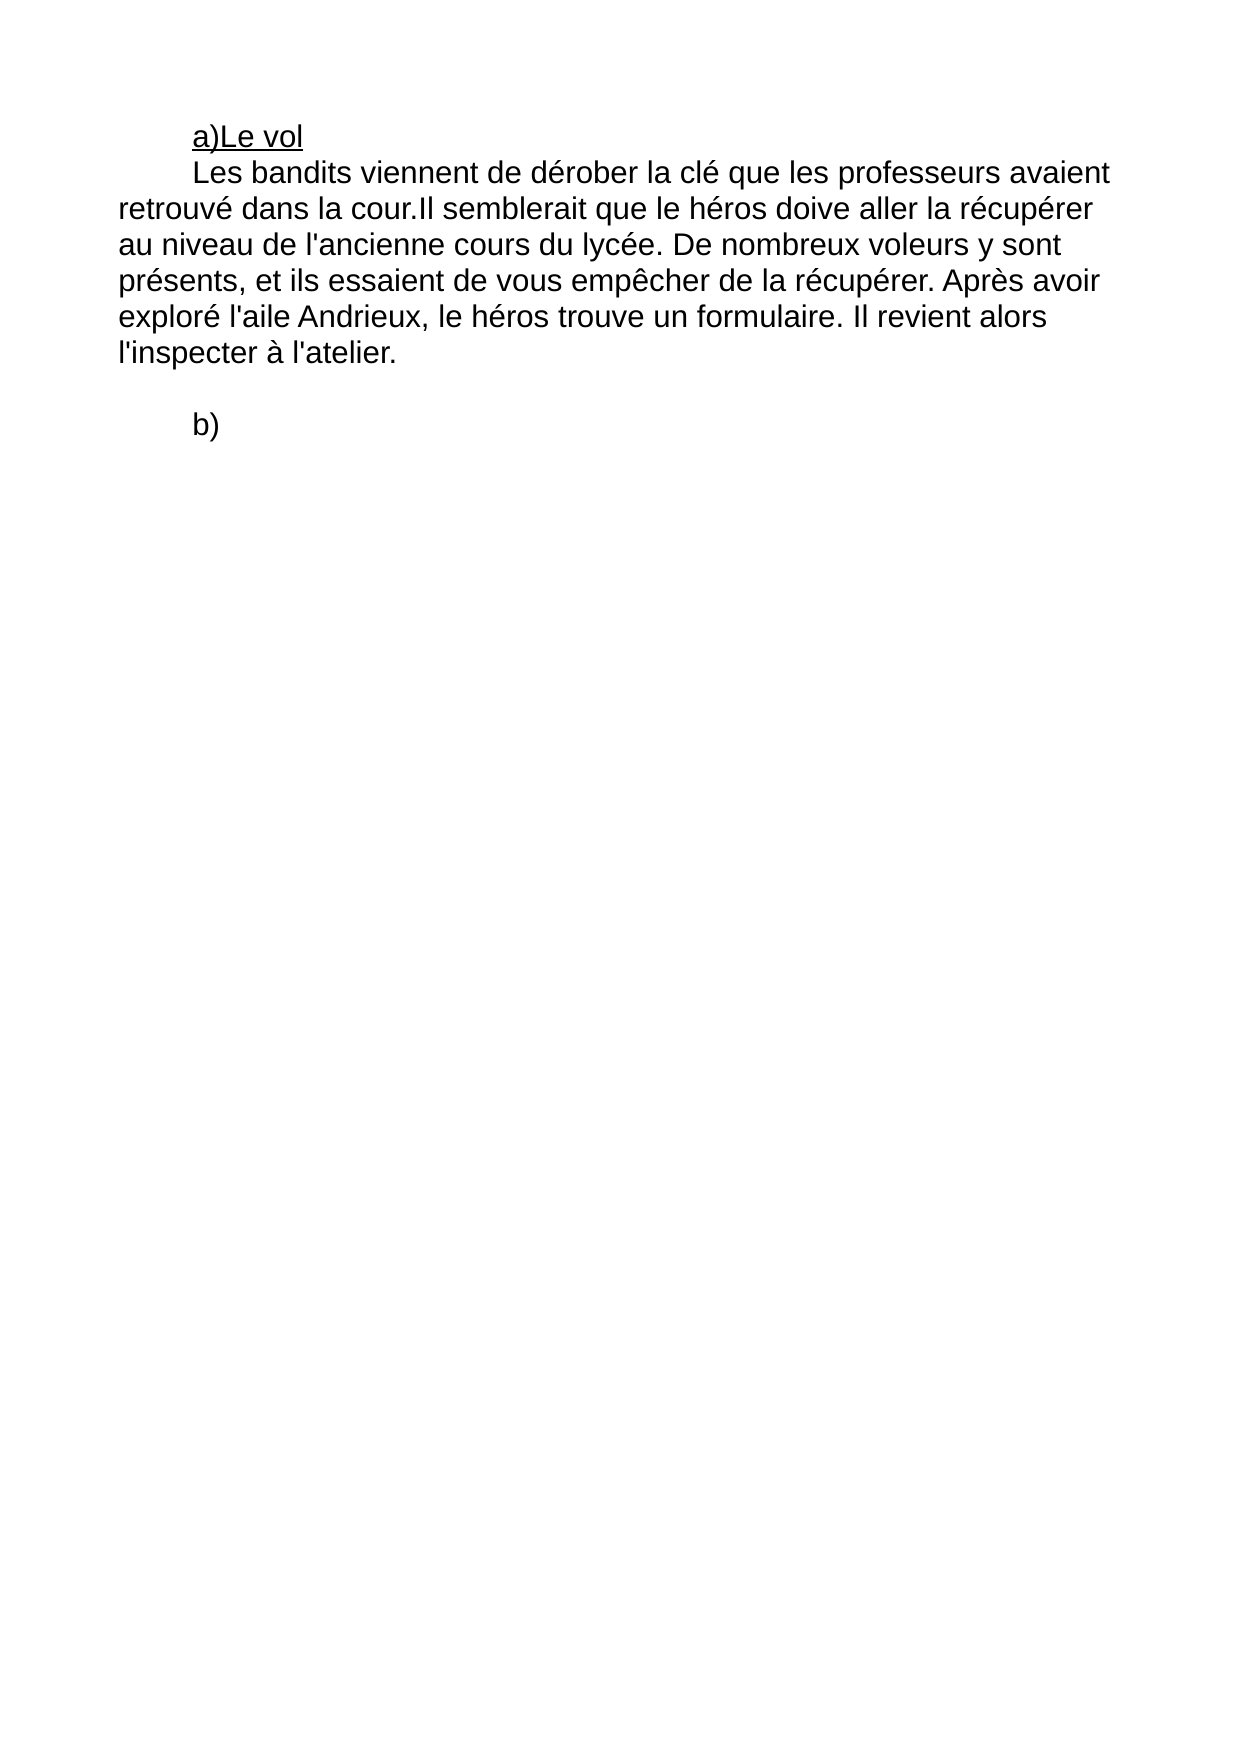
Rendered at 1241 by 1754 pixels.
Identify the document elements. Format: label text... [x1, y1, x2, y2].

text a)Le vol [118, 118, 1122, 154]
text b) [118, 406, 1122, 442]
text Les bandits viennent de dérober la clé que les professeurs avaient retrouvé dans la cour.Il semblerait que le héros doive aller la récupérer au niveau de l'ancienne cours du lycée. De nombreux voleurs y sont présents, et ils essaient de vous empêcher de la récupérer. Après avoir exploré l'aile Andrieux, le héros trouve un formulaire. Il revient alors l'inspecter à l'atelier. [118, 154, 1122, 370]
